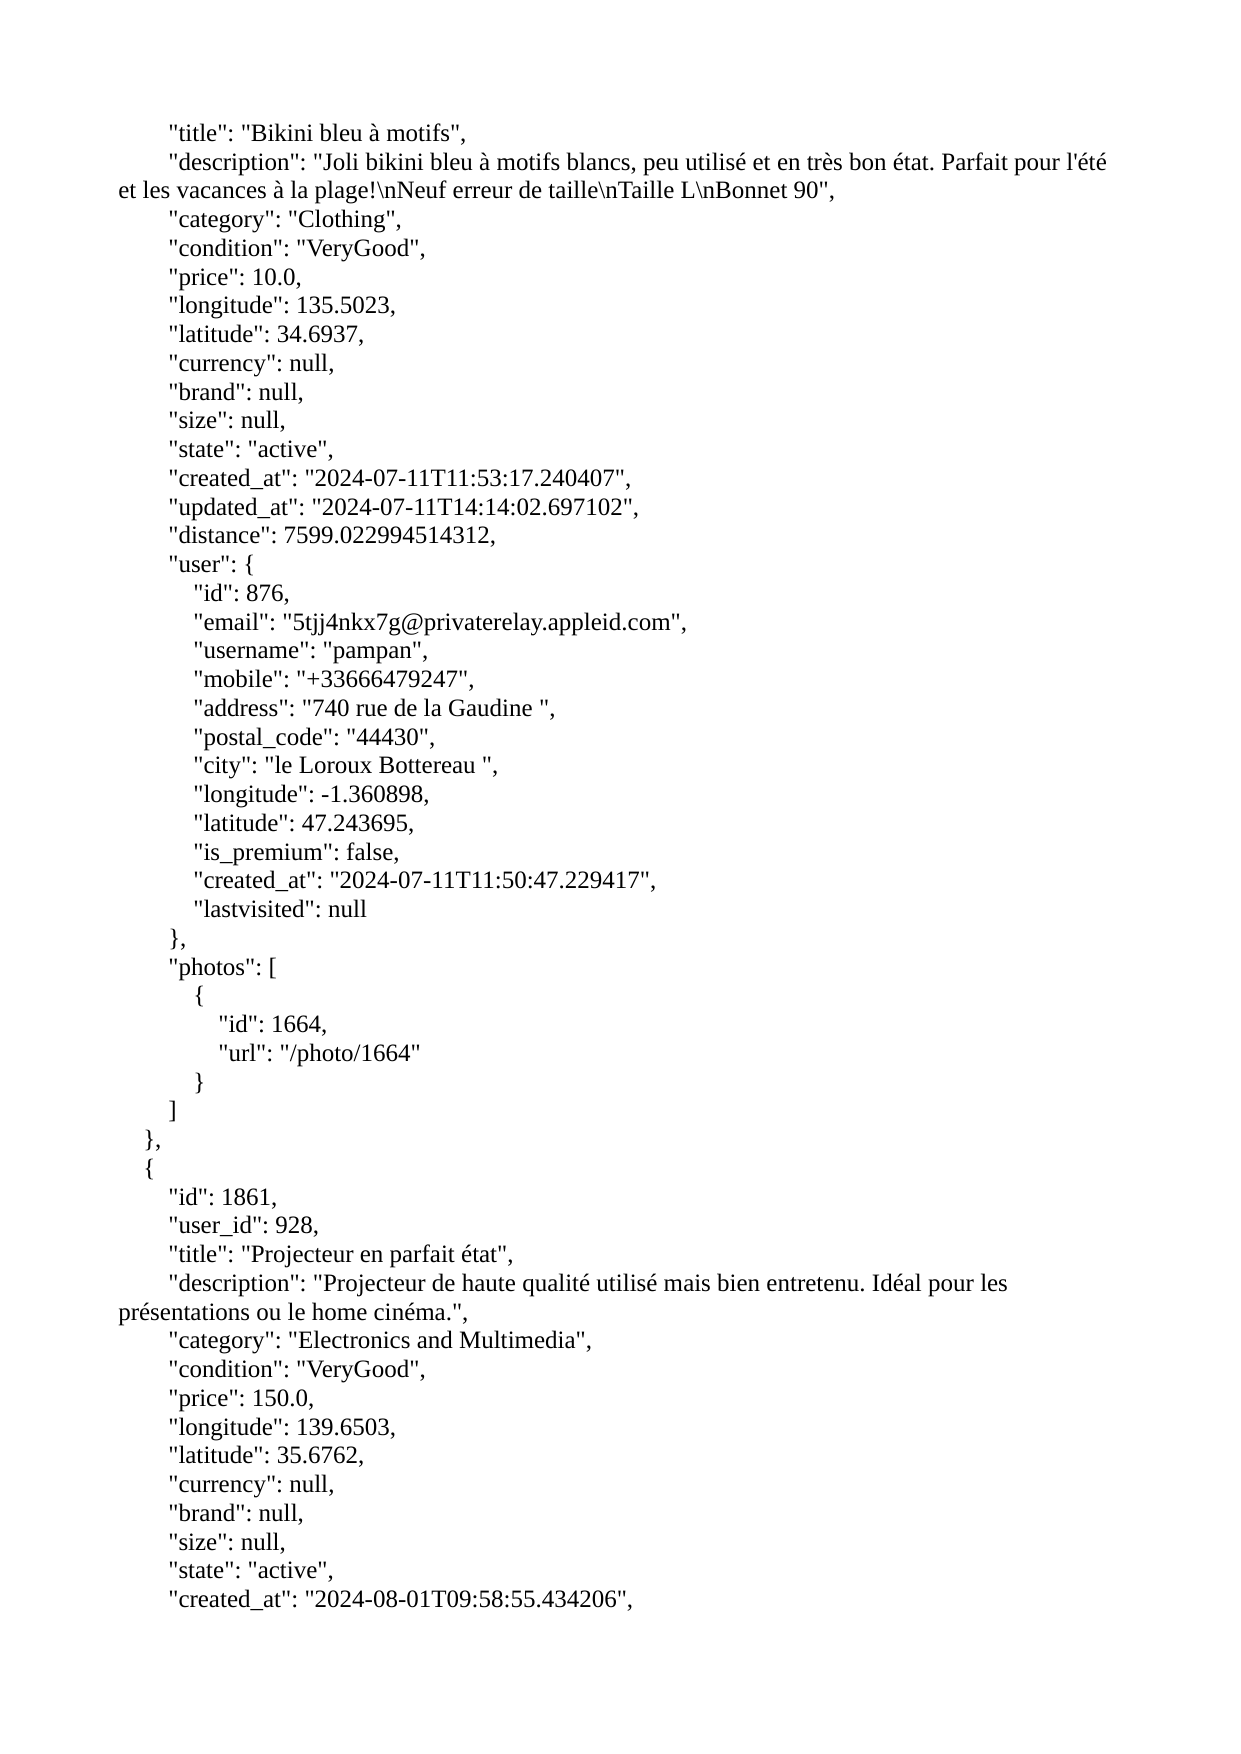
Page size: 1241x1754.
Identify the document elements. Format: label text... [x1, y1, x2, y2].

text "title": "Bikini bleu à motifs", [118, 118, 1122, 147]
text "currency": null, [118, 348, 1122, 377]
text "photos": [ [118, 952, 1122, 981]
text "longitude": 135.5023, [118, 291, 1122, 319]
text "longitude": -1.360898, [118, 779, 1122, 808]
text "category": "Electronics and Multimedia", [118, 1326, 1122, 1354]
text "state": "active", [118, 1556, 1122, 1584]
text ] [118, 1096, 1122, 1124]
text "username": "pampan", [118, 636, 1122, 664]
text "is_premium": false, [118, 837, 1122, 866]
text "city": "le Loroux Bottereau ", [118, 751, 1122, 779]
text }, [118, 923, 1122, 952]
text "latitude": 47.243695, [118, 808, 1122, 837]
text "distance": 7599.022994514312, [118, 521, 1122, 549]
text "condition": "VeryGood", [118, 233, 1122, 262]
text "mobile": "+33666479247", [118, 664, 1122, 693]
text "title": "Projecteur en parfait état", [118, 1239, 1122, 1268]
text } [118, 1067, 1122, 1096]
text "latitude": 34.6937, [118, 319, 1122, 348]
text "id": 1664, [118, 1009, 1122, 1038]
text "currency": null, [118, 1469, 1122, 1498]
text "url": "/photo/1664" [118, 1038, 1122, 1067]
text "size": null, [118, 1527, 1122, 1556]
text "brand": null, [118, 377, 1122, 406]
text "size": null, [118, 406, 1122, 434]
text "postal_code": "44430", [118, 722, 1122, 751]
text "latitude": 35.6762, [118, 1441, 1122, 1469]
text "brand": null, [118, 1498, 1122, 1527]
text "price": 150.0, [118, 1383, 1122, 1412]
text "lastvisited": null [118, 894, 1122, 923]
text "id": 876, [118, 578, 1122, 607]
text "created_at": "2024-08-01T09:58:55.434206", [118, 1584, 1122, 1613]
text "address": "740 rue de la Gaudine ", [118, 693, 1122, 722]
text "updated_at": "2024-07-11T14:14:02.697102", [118, 492, 1122, 521]
text "user_id": 928, [118, 1211, 1122, 1239]
text "created_at": "2024-07-11T11:50:47.229417", [118, 866, 1122, 894]
text "created_at": "2024-07-11T11:53:17.240407", [118, 463, 1122, 492]
text "condition": "VeryGood", [118, 1354, 1122, 1383]
text "id": 1861, [118, 1182, 1122, 1211]
text "user": { [118, 549, 1122, 578]
text "price": 10.0, [118, 262, 1122, 291]
text "longitude": 139.6503, [118, 1412, 1122, 1441]
text "state": "active", [118, 434, 1122, 463]
text { [118, 981, 1122, 1009]
text { [118, 1153, 1122, 1182]
text "description": "Projecteur de haute qualité utilisé mais bien entretenu. Idéal pour les présentations ou le home cinéma.", [118, 1268, 1122, 1326]
text "category": "Clothing", [118, 204, 1122, 233]
text }, [118, 1124, 1122, 1153]
text "description": "Joli bikini bleu à motifs blancs, peu utilisé et en très bon état. Parfait pour l'été et les vacances à la plage!\nNeuf erreur de taille\nTaille L\nBonnet 90", [118, 147, 1122, 204]
text "email": "5tjj4nkx7g@privaterelay.appleid.com", [118, 607, 1122, 636]
